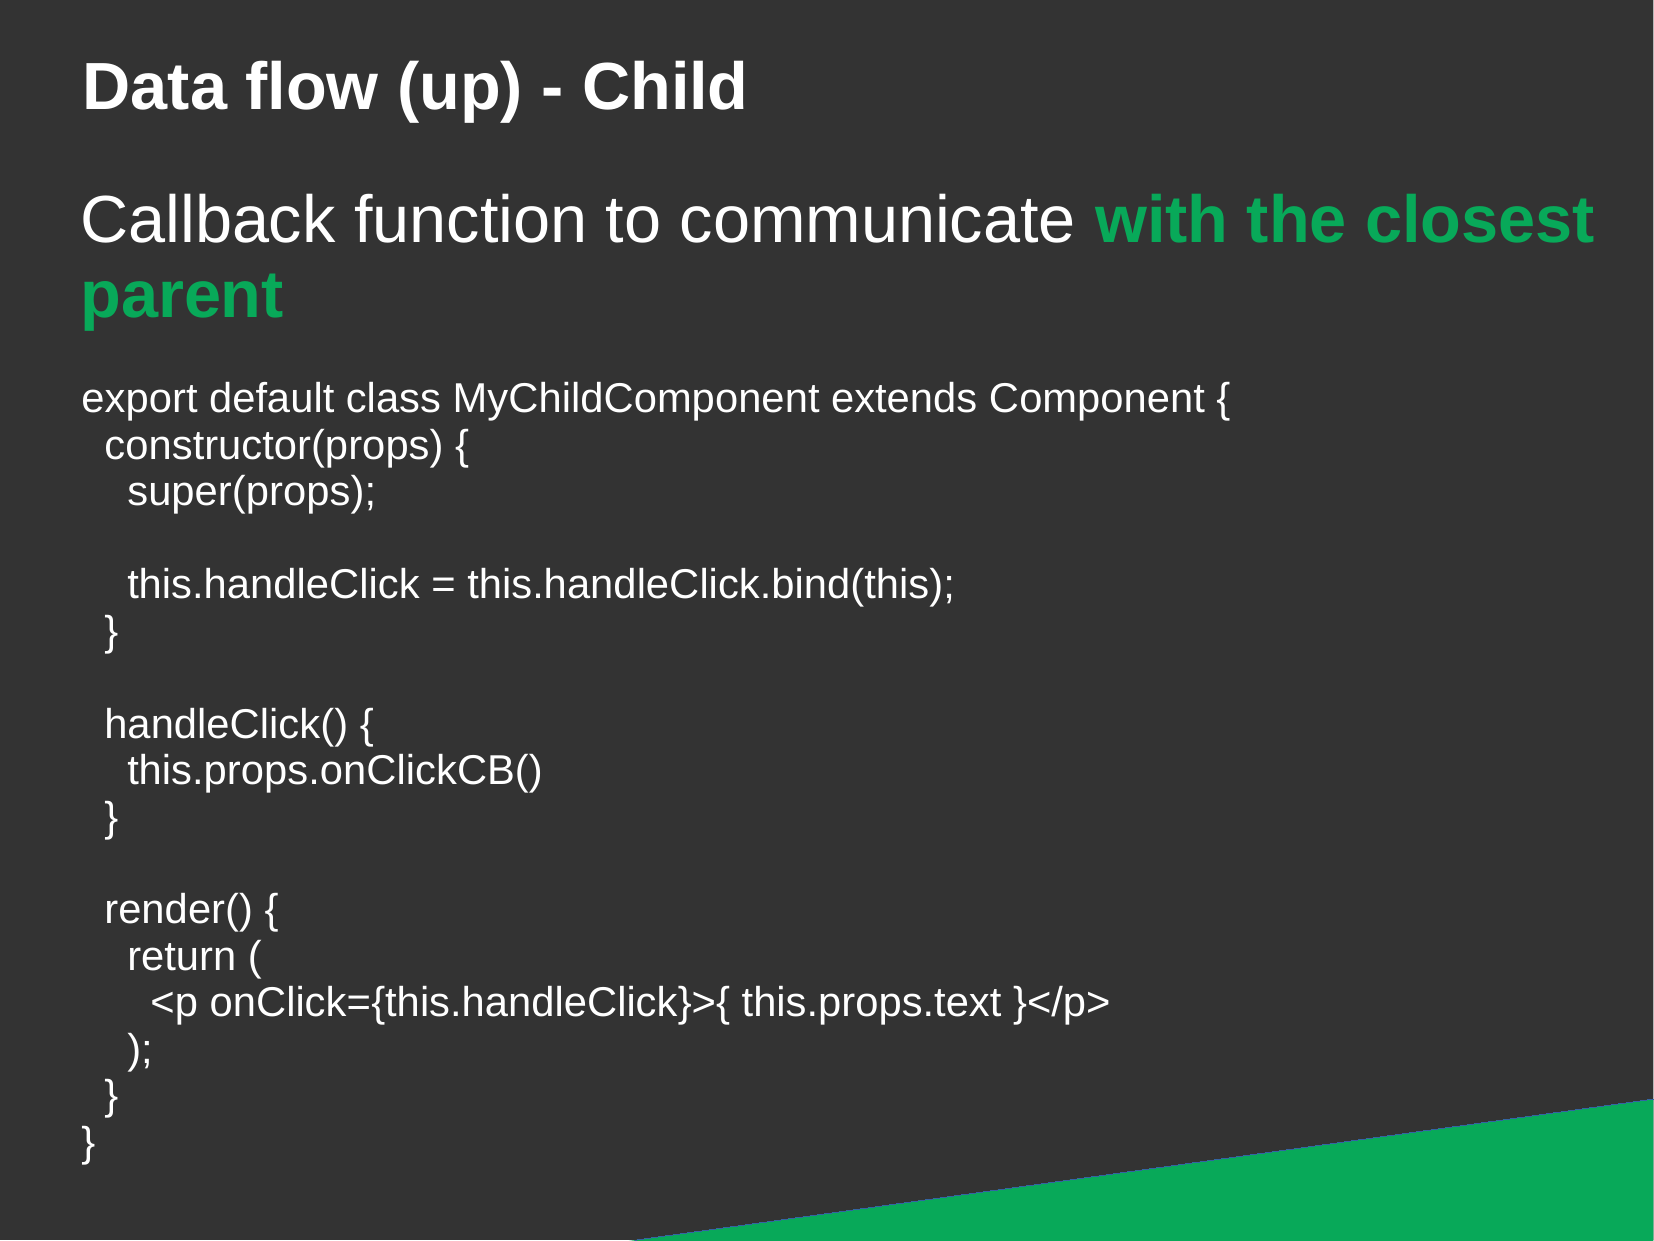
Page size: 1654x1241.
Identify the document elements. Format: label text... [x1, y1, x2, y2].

title Data flow (up) - Child [82, 49, 1111, 125]
title export default class MyChildComponent extends Component { constructor(props) { super(props); this.handleClick = this.handleClick.bind(this); } handleClick() { this.props.onClickCB() } render() { return ( <p onClick={this.handleClick}>{ this.props.text }</p> ); } } [81, 375, 1654, 1241]
title Callback function to communicate with the closest parent [80, 182, 1653, 650]
